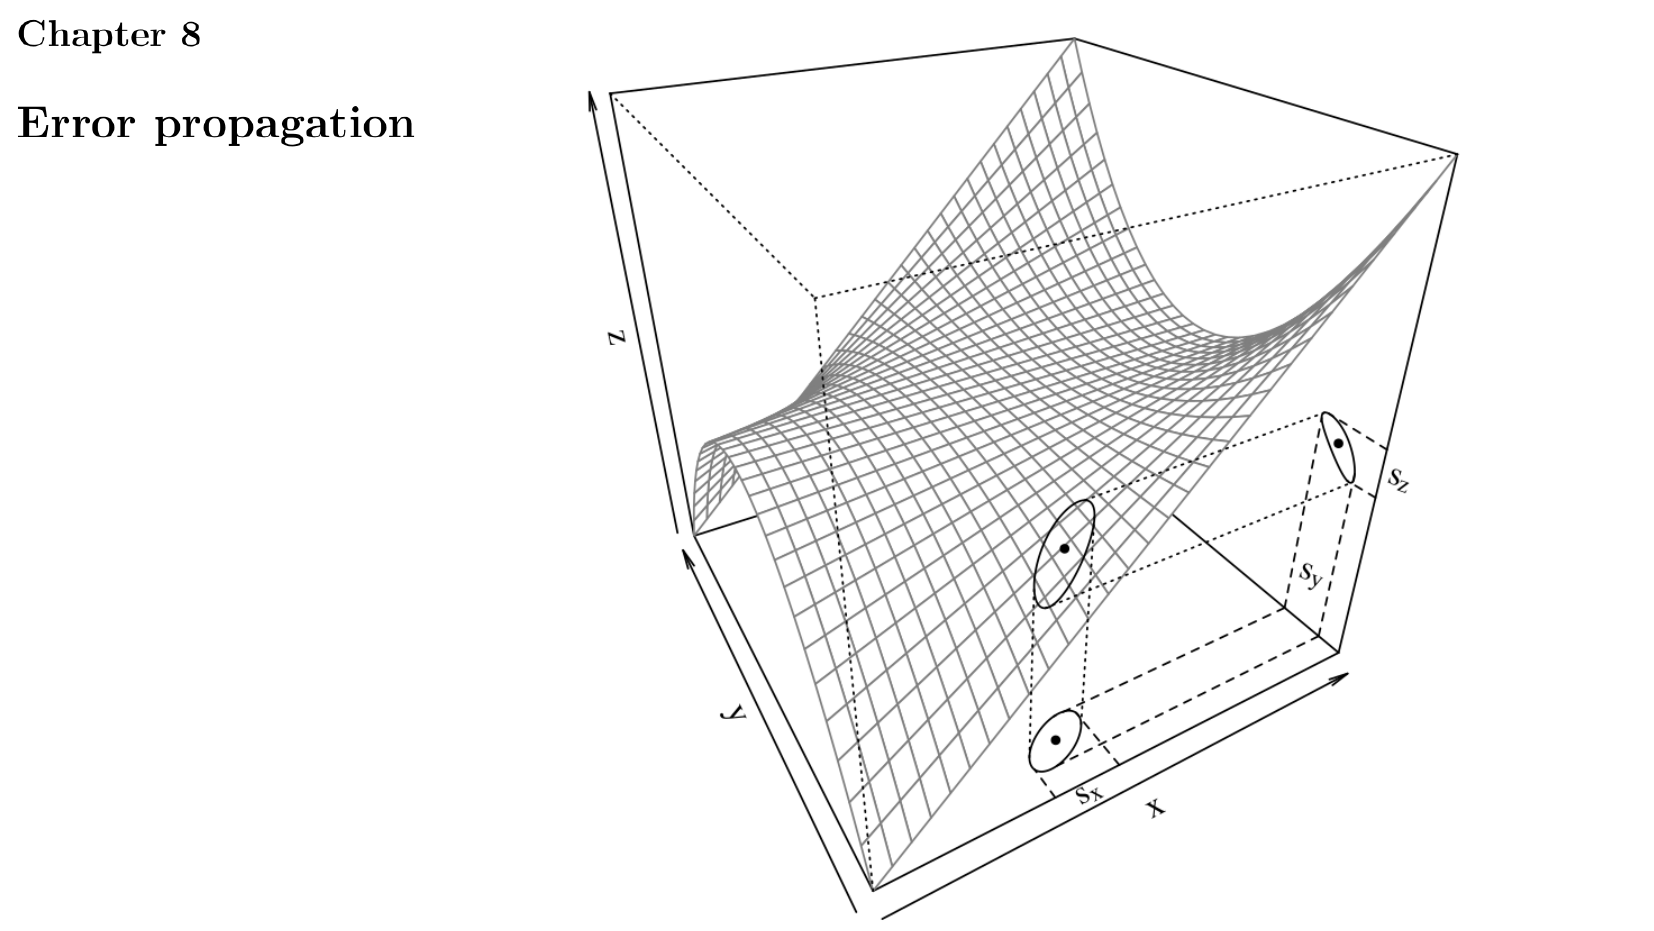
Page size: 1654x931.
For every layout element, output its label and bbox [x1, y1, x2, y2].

picture [11, 11, 426, 150]
picture [574, 35, 1475, 929]
